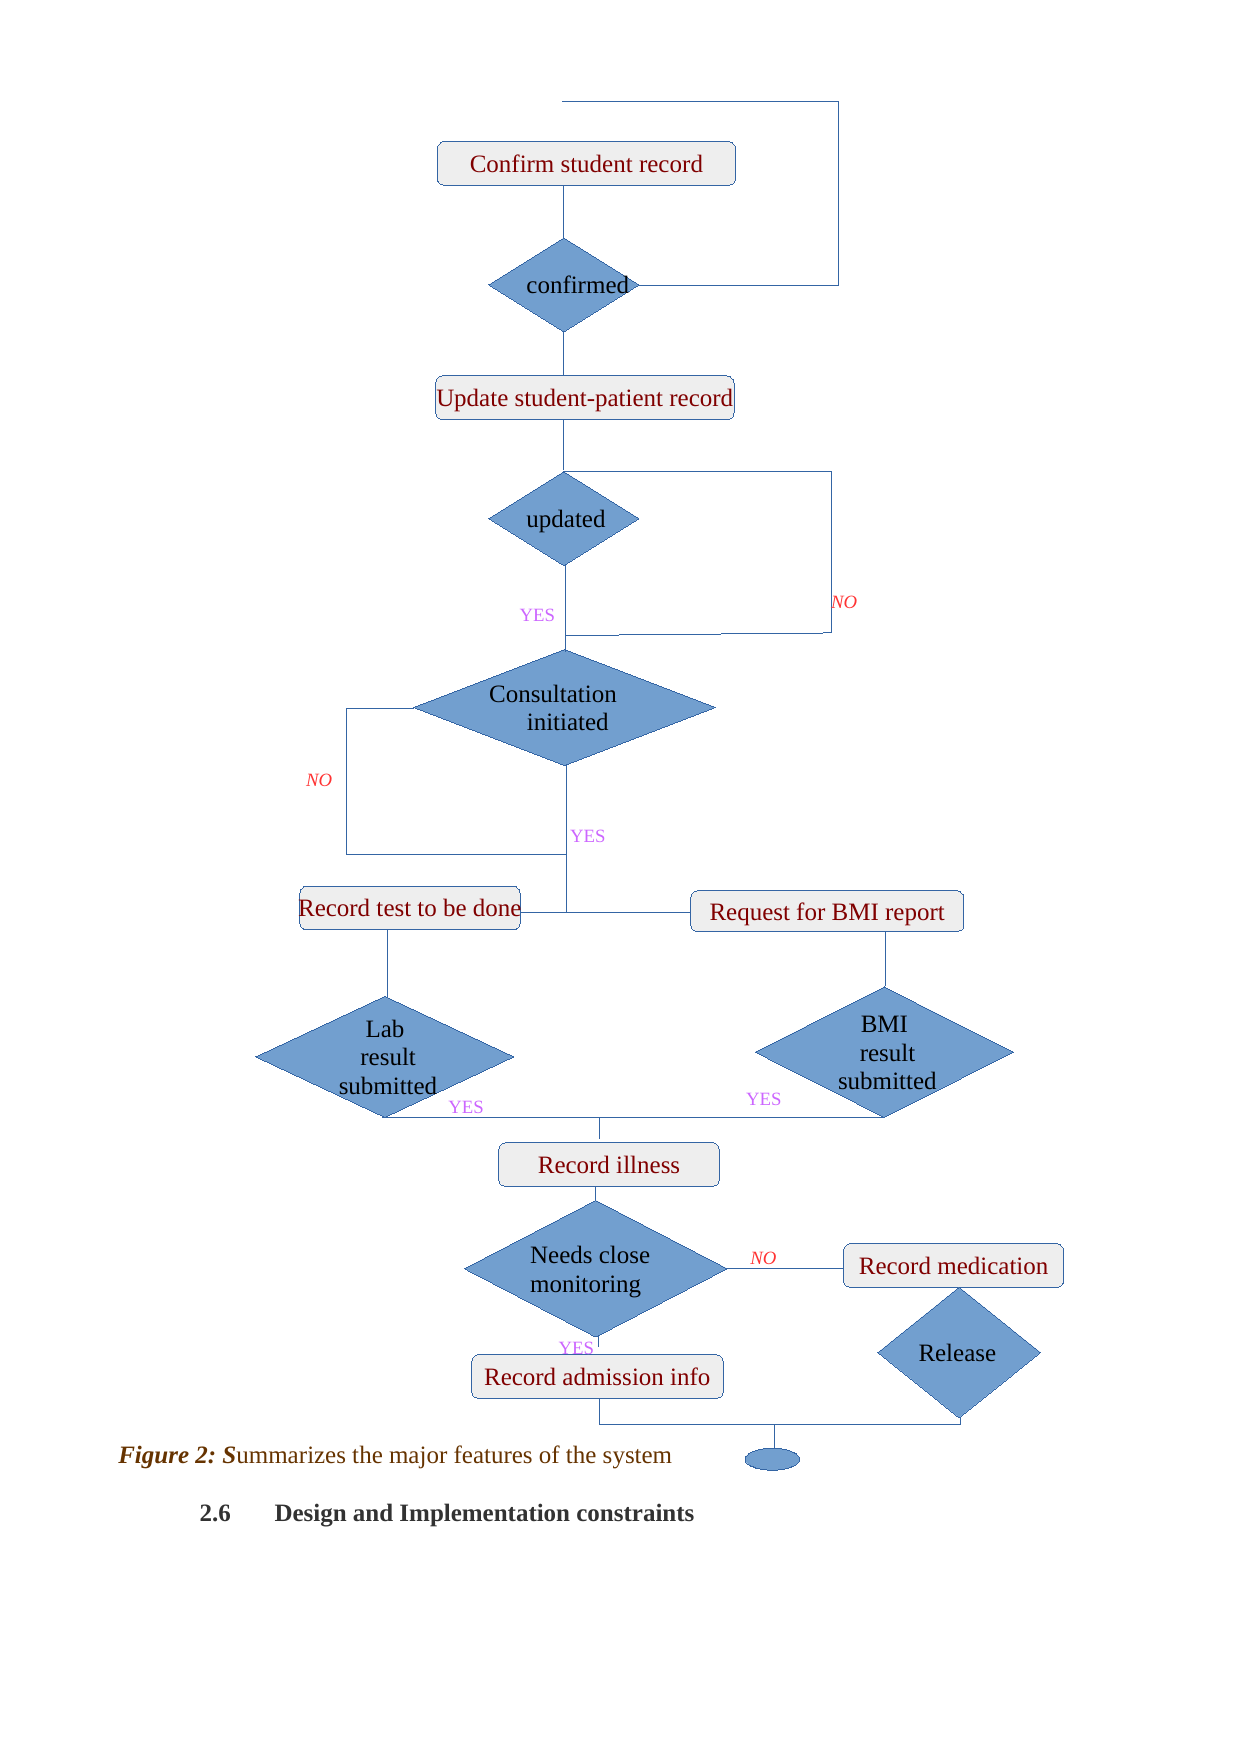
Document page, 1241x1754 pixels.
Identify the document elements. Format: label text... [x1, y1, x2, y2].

list Design and Implementation constraints [193, 1498, 1122, 1527]
text [775, 1441, 1122, 1469]
text Figure 2: Summarizes the major features of the system [118, 1441, 774, 1469]
